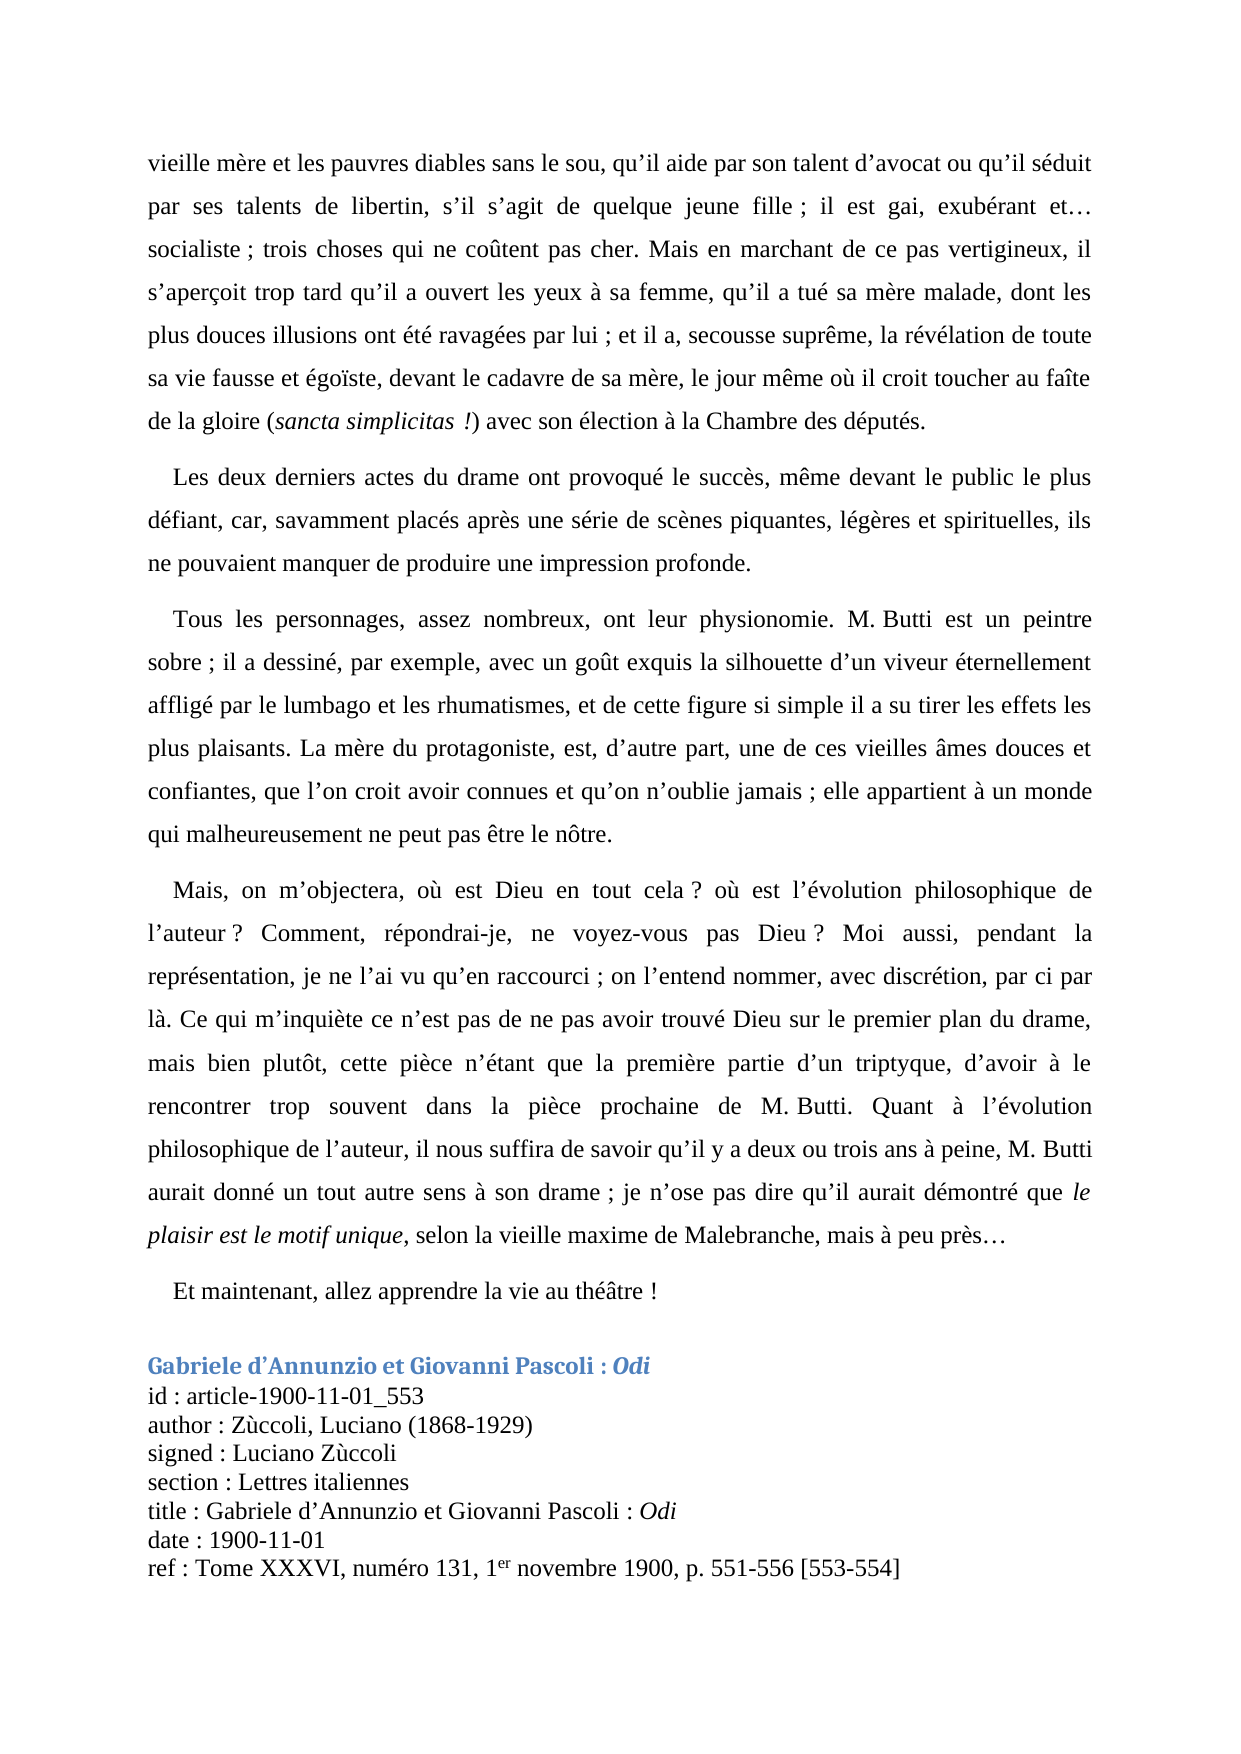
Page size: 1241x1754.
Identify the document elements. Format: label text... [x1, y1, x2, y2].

text vieille mère et les pauvres diables sans le sou, qu’il aide par son talent d’avocat ou qu’il séduit par ses talents de libertin, s’il s’agit de quelque jeune fille ; il est gai, exubérant et… socialiste ; trois choses qui ne coûtent pas cher. Mais en marchant de ce pas vertigineux, il s’aperçoit trop tard qu’il a ouvert les yeux à sa femme, qu’il a tué sa mère malade, dont les plus douces illusions ont été ravagées par lui ; et il a, secousse suprême, la révélation de toute sa vie fausse et égoïste, devant le cadavre de sa mère, le jour même où il croit toucher au faîte de la gloire (sancta simplicitas !) avec son élection à la Chambre des députés. [148, 148, 1093, 435]
text id : article-1900-11-01_553 [148, 1381, 1093, 1410]
text Mais, on m’objectera, où est Dieu en tout cela ? où est l’évolution philosophique de l’auteur ? Comment, répondrai-je, ne voyez-vous pas Dieu ? Moi aussi, pendant la représentation, je ne l’ai vu qu’en raccourci ; on l’entend nommer, avec discrétion, par ci par là. Ce qui m’inquiète ce n’est pas de ne pas avoir trouvé Dieu sur le premier plan du drame, mais bien plutôt, cette pièce n’étant que la première partie d’un triptyque, d’avoir à le rencontrer trop souvent dans la pièce prochaine de M. Butti. Quant à l’évolution philosophique de l’auteur, il nous suffira de savoir qu’il y a deux ou trois ans à peine, M. Butti aurait donné un tout autre sens à son drame ; je n’ose pas dire qu’il aurait démontré que le plaisir est le motif unique, selon la vieille maxime de Malebranche, mais à peu près… [148, 875, 1093, 1249]
text Les deux derniers actes du drame ont provoqué le succès, même devant le public le plus défiant, car, savamment placés après une série de scènes piquantes, légères et spirituelles, ils ne pouvaient manquer de produire une impression profonde. [148, 462, 1093, 577]
text section : Lettres italiennes [148, 1467, 1093, 1496]
text signed : Luciano Zùccoli [148, 1438, 1093, 1467]
text Tous les personnages, assez nombreux, ont leur physionomie. M. Butti est un peintre sobre ; il a dessiné, par exemple, avec un goût exquis la silhouette d’un viveur éternellement affligé par le lumbago et les rhumatismes, et de cette figure si simple il a su tirer les effets les plus plaisants. La mère du protagoniste, est, d’autre part, une de ces vieilles âmes douces et confiantes, que l’on croit avoir connues et qu’on n’oublie jamais ; elle appartient à un monde qui malheureusement ne peut pas être le nôtre. [148, 604, 1093, 848]
text title : Gabriele d’Annunzio et Giovanni Pascoli : Odi [148, 1496, 1093, 1525]
text date : 1900-11-01 [148, 1525, 1093, 1553]
text Et maintenant, allez apprendre la vie au théâtre ! [148, 1276, 1093, 1304]
text author : Zùccoli, Luciano (1868-1929) [148, 1410, 1093, 1438]
subtitle Gabriele d’Annunzio et Giovanni Pascoli : Odi [148, 1352, 1093, 1381]
text ref : Tome XXXVI, numéro 131, 1er novembre 1900, p. 551-556 [553-554] [148, 1553, 1093, 1582]
